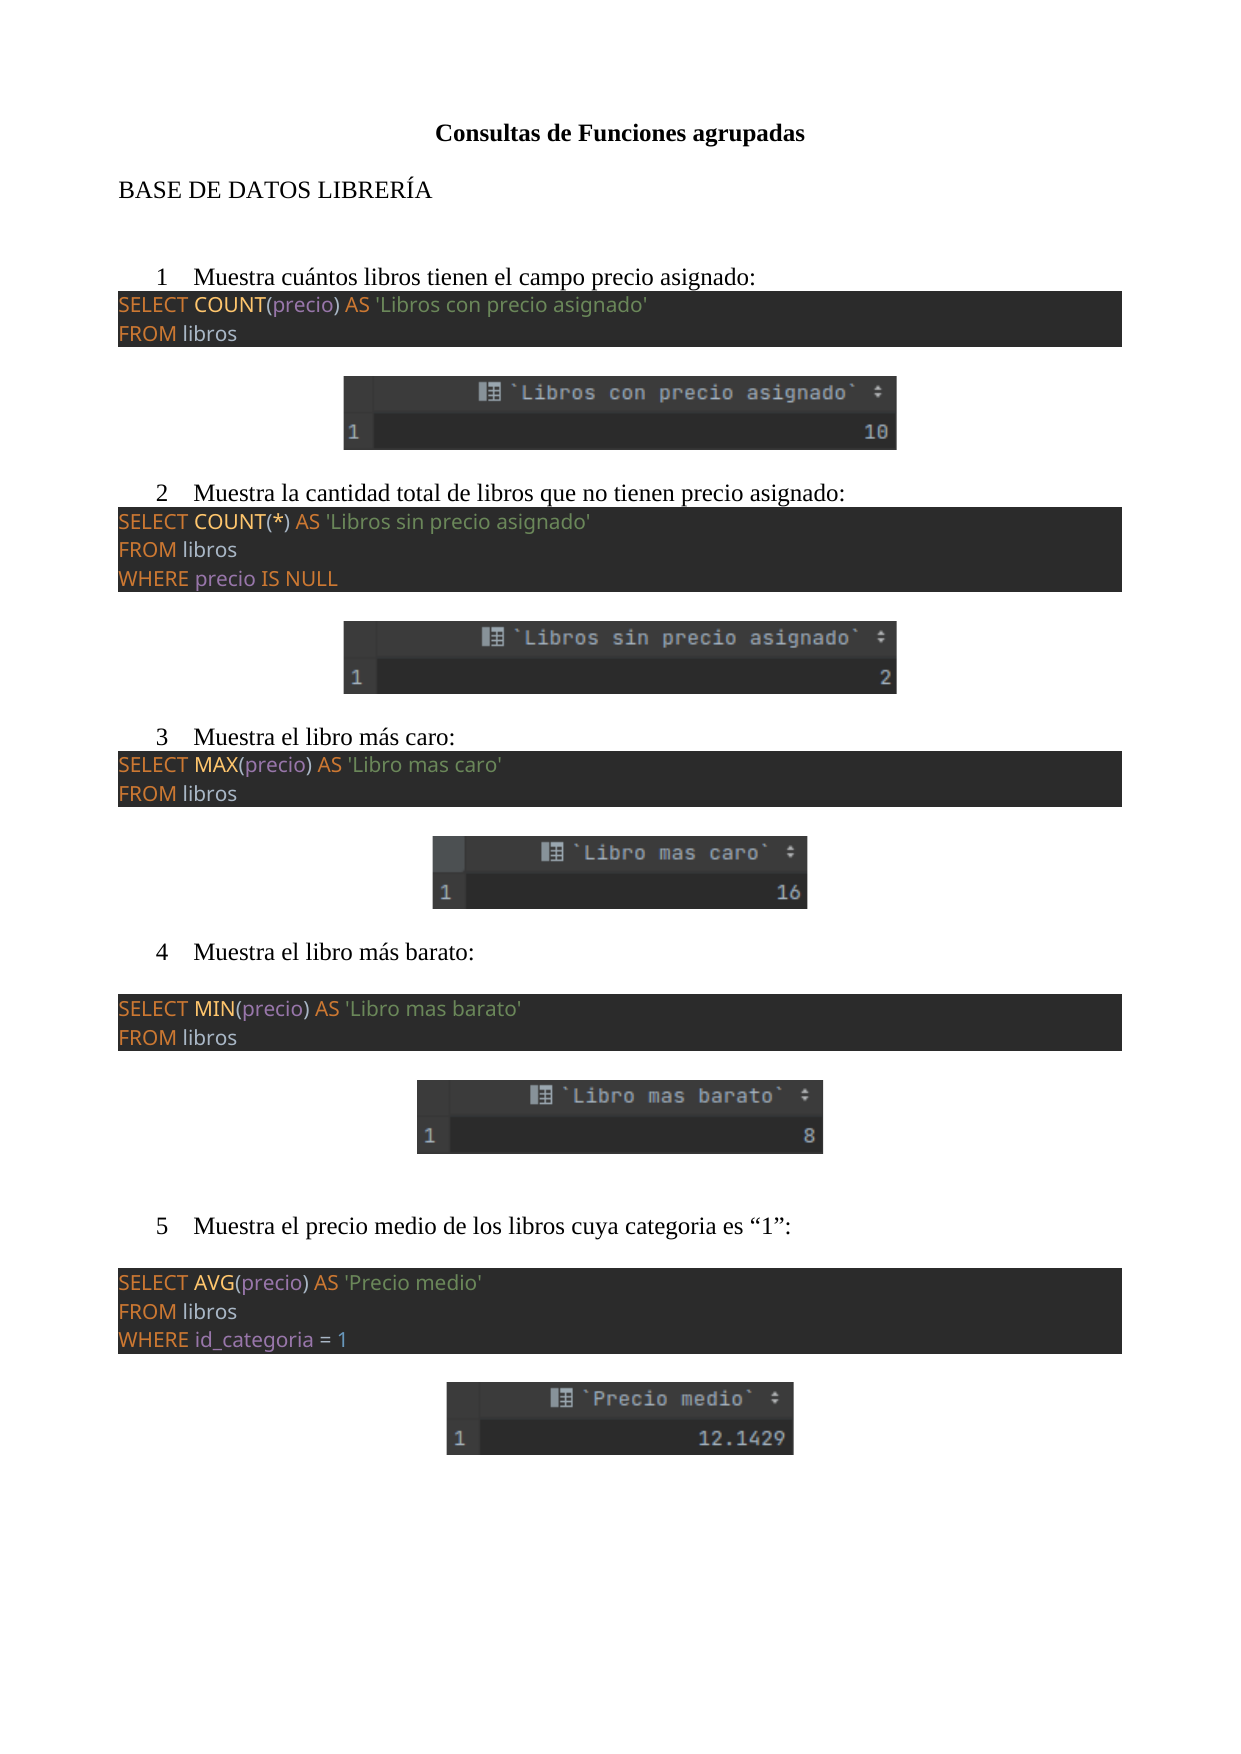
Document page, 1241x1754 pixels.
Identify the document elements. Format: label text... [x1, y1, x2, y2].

picture [343, 621, 897, 694]
picture [432, 836, 808, 909]
picture [446, 1382, 794, 1455]
text SELECT AVG(precio) AS 'Precio medio' FROM libros WHERE id_categoria = 1 [118, 1268, 1122, 1354]
list Muestra la cantidad total de libros que no tienen precio asignado: [156, 478, 1122, 507]
list Muestra el libro más barato: [156, 937, 1122, 966]
text SELECT COUNT(*) AS 'Libros sin precio asignado' FROM libros WHERE precio IS NULL [118, 507, 1122, 592]
list Muestra el libro más caro: [156, 722, 1122, 751]
picture [417, 1080, 824, 1154]
text Consultas de Funciones agrupadas [118, 118, 1122, 147]
text SELECT COUNT(precio) AS 'Libros con precio asignado' FROM libros [118, 291, 1122, 347]
text SELECT MIN(precio) AS 'Libro mas barato' FROM libros [118, 994, 1122, 1051]
text BASE DE DATOS LIBRERÍA [118, 176, 1122, 204]
list Muestra el precio medio de los libros cuya categoria es “1”: [156, 1211, 1122, 1240]
picture [343, 376, 897, 450]
list Muestra cuántos libros tienen el campo precio asignado: [156, 262, 1122, 291]
text SELECT MAX(precio) AS 'Libro mas caro' FROM libros [118, 751, 1122, 807]
